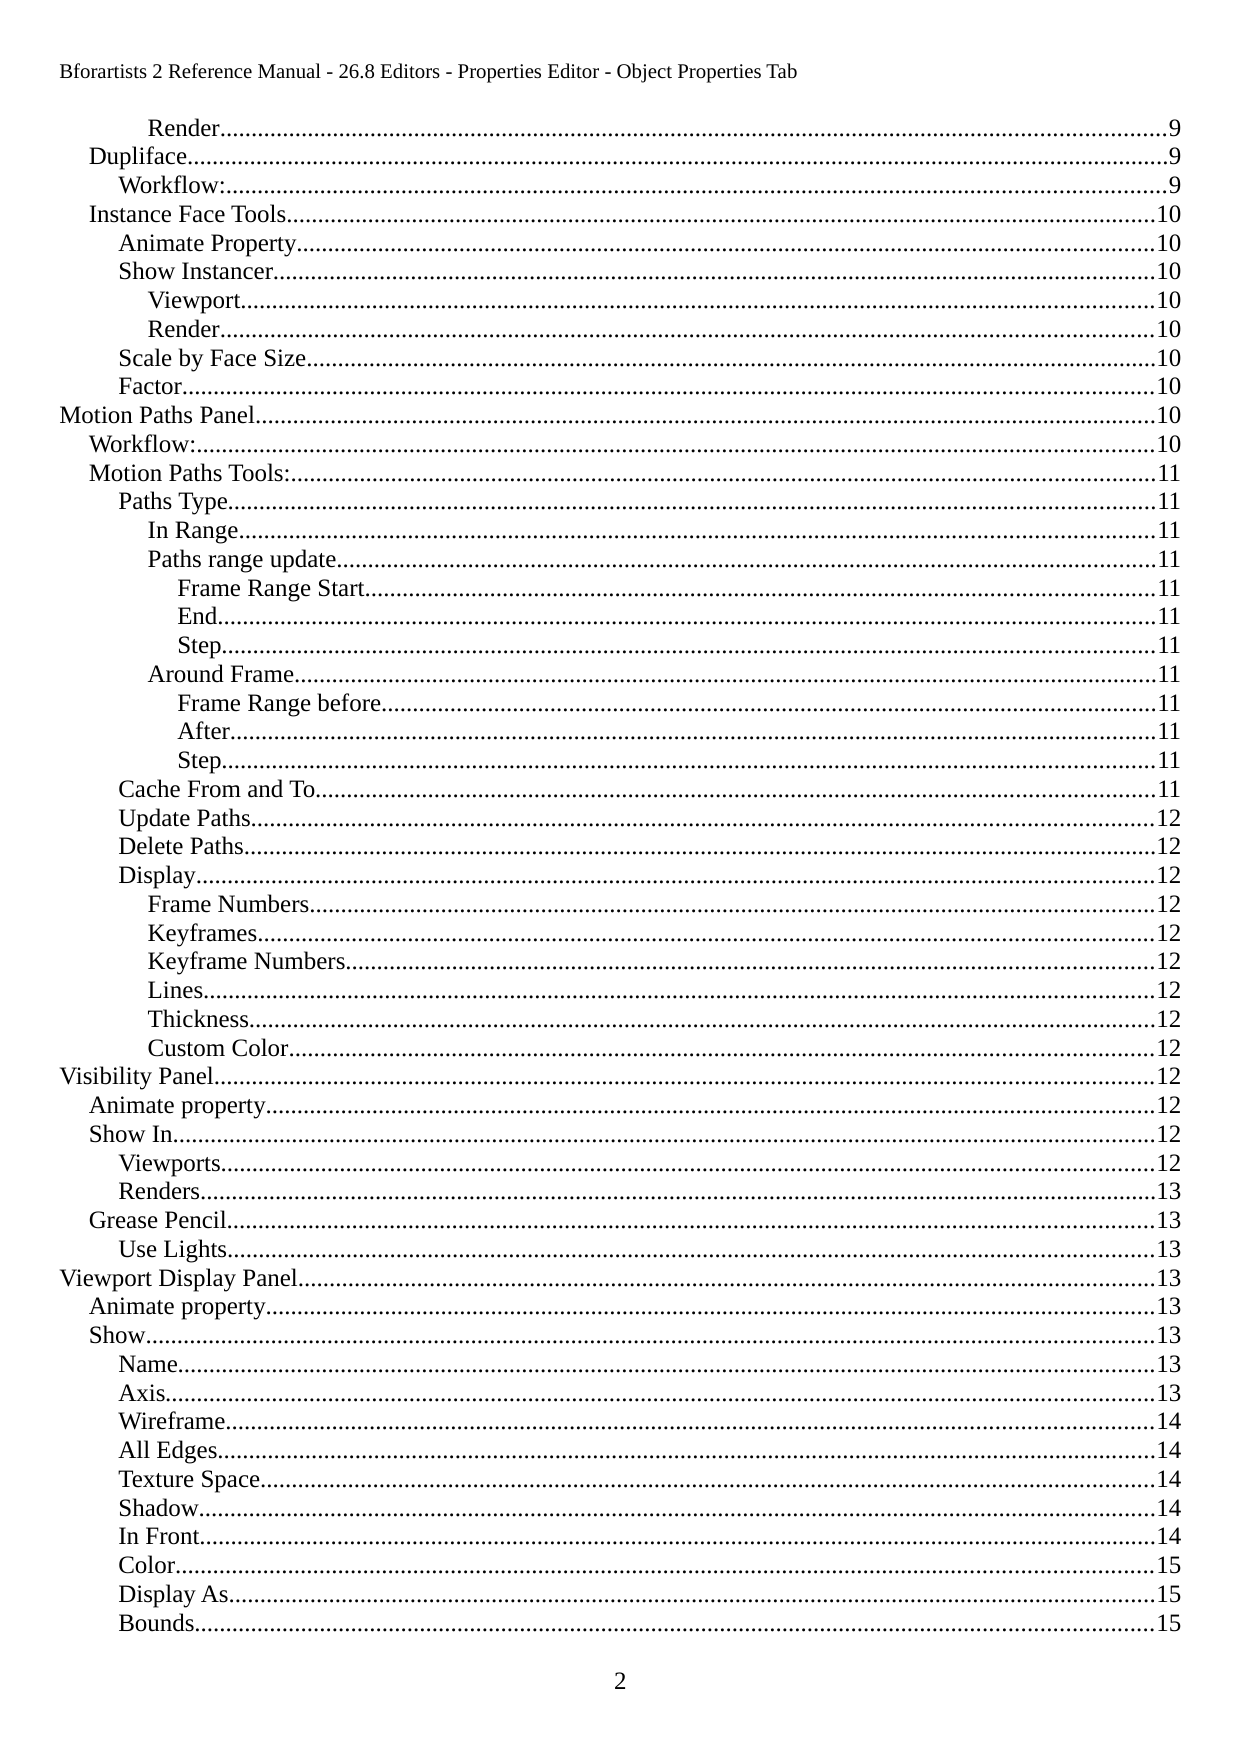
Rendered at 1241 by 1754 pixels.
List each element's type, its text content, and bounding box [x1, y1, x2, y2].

text Motion Paths Panel 10 [59, 400, 1181, 429]
text In Range 11 [147, 515, 1181, 544]
text Wireframe 14 [118, 1406, 1181, 1435]
text Paths Type 11 [118, 486, 1181, 515]
text Cache From and To 11 [118, 774, 1181, 803]
text Viewport Display Panel 13 [59, 1263, 1181, 1291]
text In Front 14 [118, 1521, 1181, 1550]
text Viewports 12 [118, 1148, 1181, 1176]
text Animate Property 10 [118, 228, 1181, 256]
text Dupliface 9 [88, 141, 1181, 170]
text Axis 13 [118, 1378, 1181, 1406]
text Custom Color 12 [147, 1033, 1181, 1061]
text Keyframes 12 [147, 918, 1181, 946]
text Renders 13 [118, 1176, 1181, 1205]
text Grease Pencil 13 [88, 1205, 1181, 1234]
text Keyframe Numbers 12 [147, 946, 1181, 975]
text Scale by Face Size 10 [118, 343, 1181, 371]
text Lines 12 [147, 975, 1181, 1004]
text Show In 12 [88, 1119, 1181, 1148]
text All Edges 14 [118, 1435, 1181, 1464]
text Around Frame 11 [147, 659, 1181, 688]
text Paths range update 11 [147, 544, 1181, 573]
text Instance Face Tools 10 [88, 199, 1181, 228]
text Workflow: 9 [118, 170, 1181, 199]
text Display As 15 [118, 1579, 1181, 1608]
text Step 11 [177, 630, 1181, 659]
text Show 13 [88, 1320, 1181, 1349]
text Render 10 [147, 314, 1181, 343]
text Name 13 [118, 1349, 1181, 1378]
text Frame Range before 11 [177, 688, 1181, 716]
text After 11 [177, 716, 1181, 745]
text Display 12 [118, 860, 1181, 889]
text Render 9 [147, 113, 1181, 141]
text Animate property 12 [88, 1090, 1181, 1119]
text Shadow 14 [118, 1493, 1181, 1521]
text Animate property 13 [88, 1291, 1181, 1320]
text Workflow: 10 [88, 429, 1181, 458]
text End 11 [177, 601, 1181, 630]
text Bounds 15 [118, 1608, 1181, 1636]
text Show Instancer 10 [118, 256, 1181, 285]
text Color 15 [118, 1550, 1181, 1579]
text Use Lights 13 [118, 1234, 1181, 1263]
text Frame Numbers 12 [147, 889, 1181, 918]
text Texture Space 14 [118, 1464, 1181, 1493]
text Factor 10 [118, 371, 1181, 400]
text Delete Paths 12 [118, 831, 1181, 860]
text Update Paths 12 [118, 803, 1181, 831]
text Motion Paths Tools: 11 [88, 458, 1181, 486]
text Step 11 [177, 745, 1181, 774]
text Thickness 12 [147, 1004, 1181, 1033]
text Frame Range Start 11 [177, 573, 1181, 601]
text Visibility Panel 12 [59, 1061, 1181, 1090]
text Viewport 10 [147, 285, 1181, 314]
